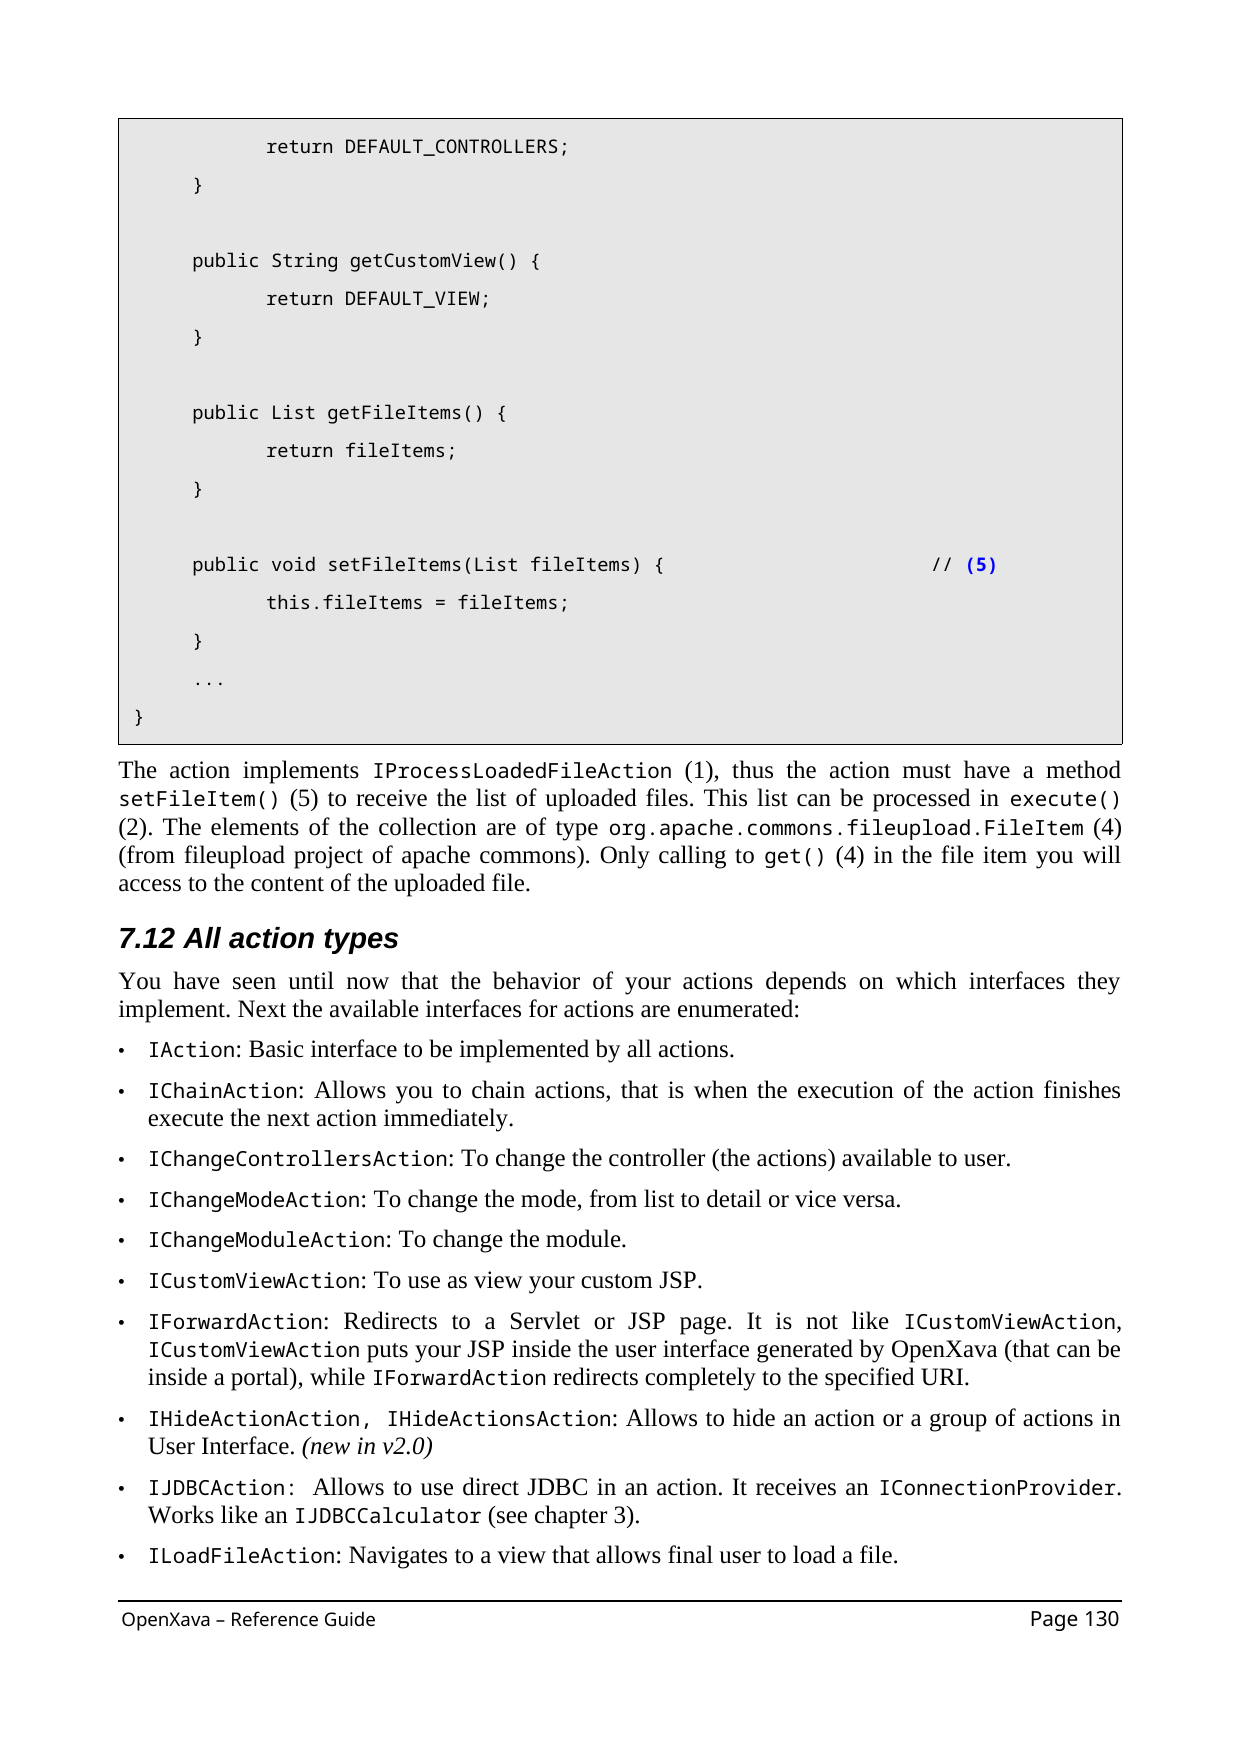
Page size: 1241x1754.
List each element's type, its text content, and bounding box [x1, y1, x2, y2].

text ... [119, 650, 1122, 688]
text public String getCustomView() { [119, 232, 1122, 270]
text The action implements IProcessLoadedFileAction (1), thus the action must have a method setFileItem() (5) to receive the list of uploaded files. This list can be processed in execute() (2). The elements of the collection are of type org.apache.commons.fileupload.FileItem (4)(from fileupload project of apache commons). Only calling to get() (4) in the file item you will access to the content of the uploaded file. [118, 756, 1122, 897]
list ICustomViewAction: To use as view your custom JSP. [118, 1266, 1122, 1294]
list IJDBCAction: Allows to use direct JDBC in an action. It receives an IConnectionProvider. Works like an IJDBCCalculator (see chapter 3). [118, 1473, 1122, 1529]
list IChainAction: Allows you to chain actions, that is when the execution of the action finishes execute the next action immediately. [118, 1076, 1122, 1132]
text } [119, 688, 1122, 744]
text this.fileItems = fileItems; [119, 574, 1122, 612]
text } [119, 612, 1122, 650]
text } [119, 308, 1122, 346]
text return fileItems; [119, 422, 1122, 460]
text } [119, 156, 1122, 194]
text return DEFAULT_CONTROLLERS; [119, 119, 1122, 156]
text public void setFileItems(List fileItems) { // (5) [119, 536, 1122, 574]
list IHideActionAction, IHideActionsAction: Allows to hide an action or a group of actions in User Interface. (new in v2.0) [118, 1404, 1122, 1460]
subtitle All action types [118, 922, 1122, 954]
list IChangeModuleAction: To change the module. [118, 1226, 1122, 1254]
list IChangeModeAction: To change the mode, from list to detail or vice versa. [118, 1185, 1122, 1213]
text return DEFAULT_VIEW; [119, 270, 1122, 308]
list IChangeControllersAction: To change the controller (the actions) available to user. [118, 1144, 1122, 1172]
list IAction: Basic interface to be implemented by all actions. [118, 1035, 1122, 1063]
text } [119, 460, 1122, 498]
list IForwardAction: Redirects to a Servlet or JSP page. It is not like ICustomViewAction, ICustomViewAction puts your JSP inside the user interface generated by OpenXava (that can be inside a portal), while IForwardAction redirects completely to the specified URI. [118, 1307, 1122, 1392]
list ILoadFileAction: Navigates to a view that allows final user to load a file. [118, 1542, 1122, 1570]
text public List getFileItems() { [119, 384, 1122, 422]
text You have seen until now that the behavior of your actions depends on which interfaces they implement. Next the available interfaces for actions are enumerated: [118, 967, 1122, 1022]
